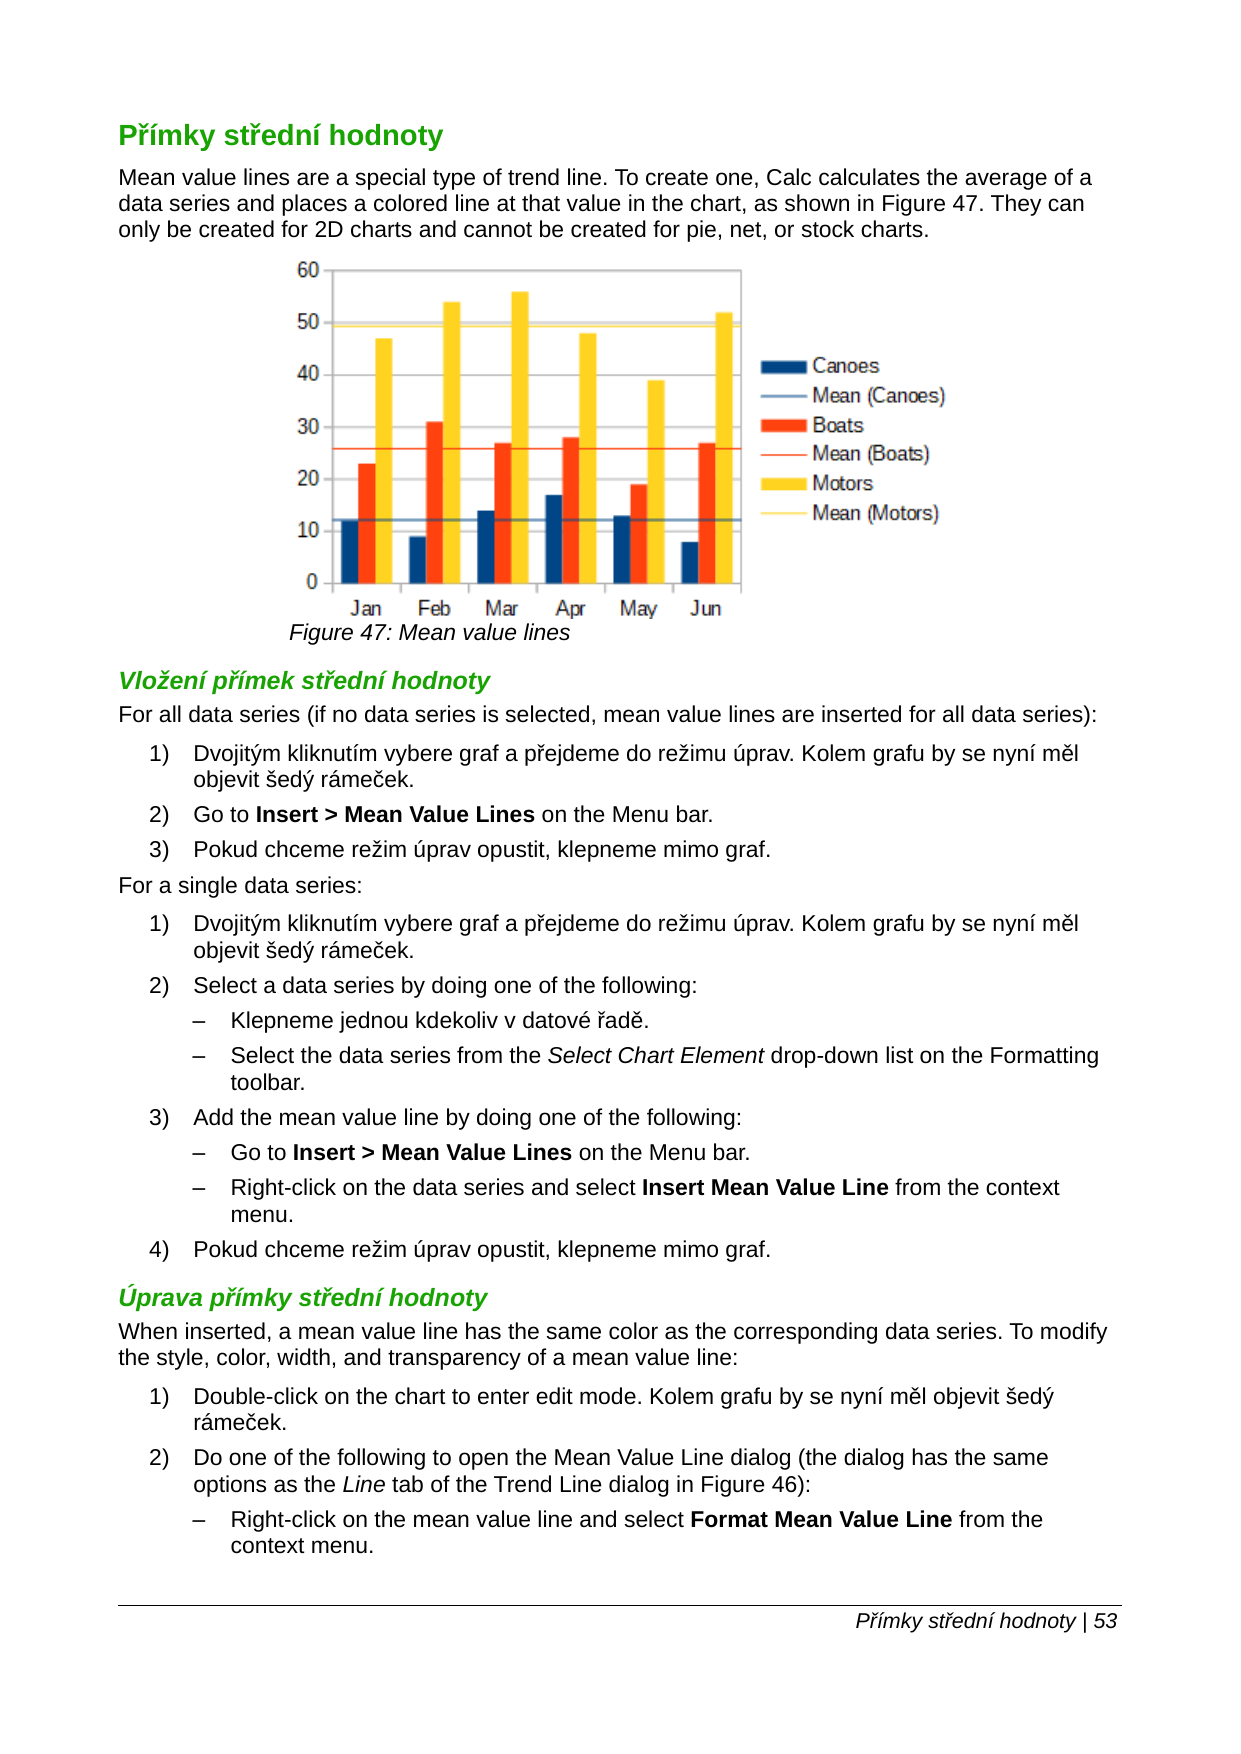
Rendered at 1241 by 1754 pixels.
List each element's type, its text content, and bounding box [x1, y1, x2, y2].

list Dvojitým kliknutím vybere graf a přejdeme do režimu úprav. Kolem grafu by se nyní měl objevit šedý rámeček. [169, 910, 1122, 963]
list Select a data series by doing one of the following: [169, 972, 1122, 998]
list For a single data series: [118, 872, 1122, 898]
text Figure 47: Mean value lines [289, 619, 951, 645]
list Pokud chceme režim úprav opustit, klepneme mimo graf. [169, 836, 1122, 863]
list For all data series (if no data series is selected, mean value lines are inserted for all data series): [118, 701, 1122, 727]
list Add the mean value line by doing one of the following: [169, 1104, 1122, 1130]
list Go to Insert > Mean Value Lines on the Menu bar. [169, 801, 1122, 827]
list Dvojitým kliknutím vybere graf a přejdeme do režimu úprav. Kolem grafu by se nyní měl objevit šedý rámeček. [169, 739, 1122, 792]
list Select the data series from the Select Chart Element drop-down list on the Formatting toolbar. [192, 1042, 1122, 1095]
list Go to Insert > Mean Value Lines on the Menu bar. [192, 1139, 1122, 1166]
subtitle Vložení přímek střední hodnoty [118, 666, 1122, 695]
subtitle Přímky střední hodnoty [118, 118, 1122, 152]
text Mean value lines are a special type of trend line. To create one, Calc calculates the average of a data series and places a colored line at that value in the chart, as shown in Figure 47. They can only be created for 2D charts and cannot be created for pie, net, or stock charts. [118, 163, 1122, 242]
subtitle Úprava přímky střední hodnoty [118, 1283, 1122, 1312]
list Double-click on the chart to enter edit mode. Kolem grafu by se nyní měl objevit šedý rámeček. [169, 1383, 1122, 1436]
picture [288, 255, 952, 619]
list Pokud chceme režim úprav opustit, klepneme mimo graf. [169, 1236, 1122, 1262]
text When inserted, a mean value line has the same color as the corresponding data series. To modify the style, color, width, and transparency of a mean value line: [118, 1318, 1122, 1370]
list Right-click on the mean value line and select Format Mean Value Line from the context menu. [192, 1506, 1122, 1559]
list Do one of the following to open the Mean Value Line dialog (the dialog has the same options as the Line tab of the Trend Line dialog in Figure 46): [169, 1444, 1122, 1497]
list Klepneme jednou kdekoliv v datové řadě. [192, 1007, 1122, 1033]
list Right-click on the data series and select Insert Mean Value Line from the context menu. [192, 1174, 1122, 1227]
